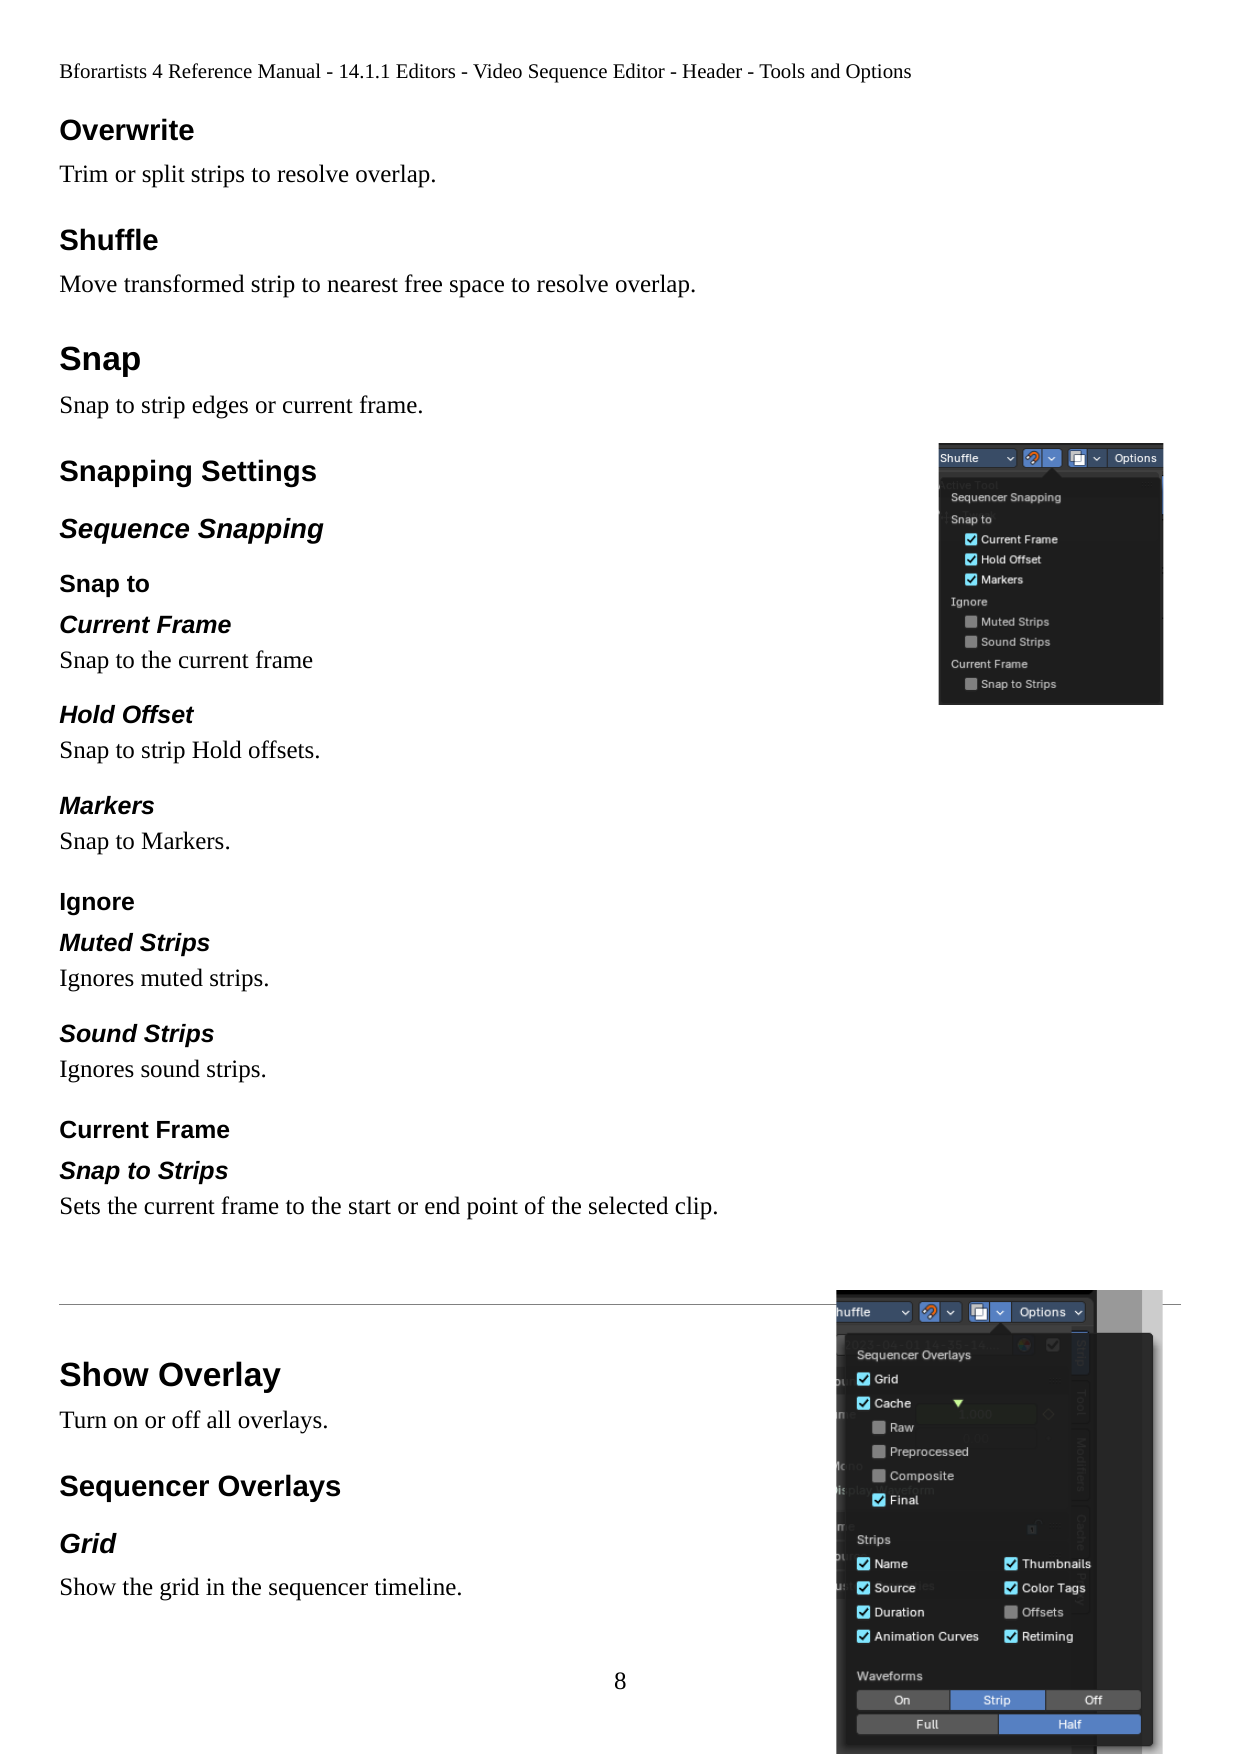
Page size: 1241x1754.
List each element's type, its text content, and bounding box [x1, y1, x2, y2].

text Snap to Markers. [59, 826, 1181, 854]
text Snap to strip Hold offsets. [59, 735, 1181, 764]
subtitle Show Overlay [59, 1354, 836, 1393]
subtitle Current Frame [59, 610, 938, 639]
picture [836, 1290, 1163, 1754]
subtitle Snap to [59, 569, 938, 598]
subtitle Snap [59, 339, 1181, 377]
text Trim or split strips to resolve overlap. [59, 159, 1181, 188]
subtitle Snap to Strips [59, 1156, 1181, 1185]
subtitle Sound Strips [59, 1019, 1181, 1047]
subtitle [1163, 1354, 1181, 1393]
subtitle Ignore [59, 887, 1181, 916]
subtitle [1163, 1528, 1181, 1560]
text Ignores muted strips. [59, 963, 1181, 992]
subtitle Snapping Settings [59, 453, 938, 487]
text Snap to strip edges or current frame. [59, 390, 1181, 418]
subtitle [1164, 453, 1181, 487]
subtitle Markers [59, 791, 1181, 819]
text Turn on or off all overlays. [59, 1406, 836, 1434]
subtitle [1164, 512, 1181, 544]
text Ignores sound strips. [59, 1054, 1181, 1082]
picture [938, 443, 1164, 705]
subtitle [1163, 1469, 1181, 1503]
text Sets the current frame to the start or end point of the selected clip. [59, 1191, 1181, 1220]
subtitle Overwrite [59, 113, 1181, 146]
subtitle [1164, 610, 1181, 639]
text Move transformed strip to nearest free space to resolve overlap. [59, 269, 1181, 297]
subtitle [1164, 569, 1181, 598]
subtitle Hold Offset [59, 700, 1181, 729]
text Show the grid in the sequencer timeline. [59, 1572, 836, 1601]
subtitle Sequence Snapping [59, 512, 938, 544]
subtitle Grid [59, 1528, 836, 1560]
subtitle Current Frame [59, 1115, 1181, 1144]
subtitle Shuffle [59, 222, 1181, 256]
text Snap to the current frame [59, 645, 938, 674]
subtitle Muted Strips [59, 928, 1181, 957]
subtitle Sequencer Overlays [59, 1469, 836, 1503]
